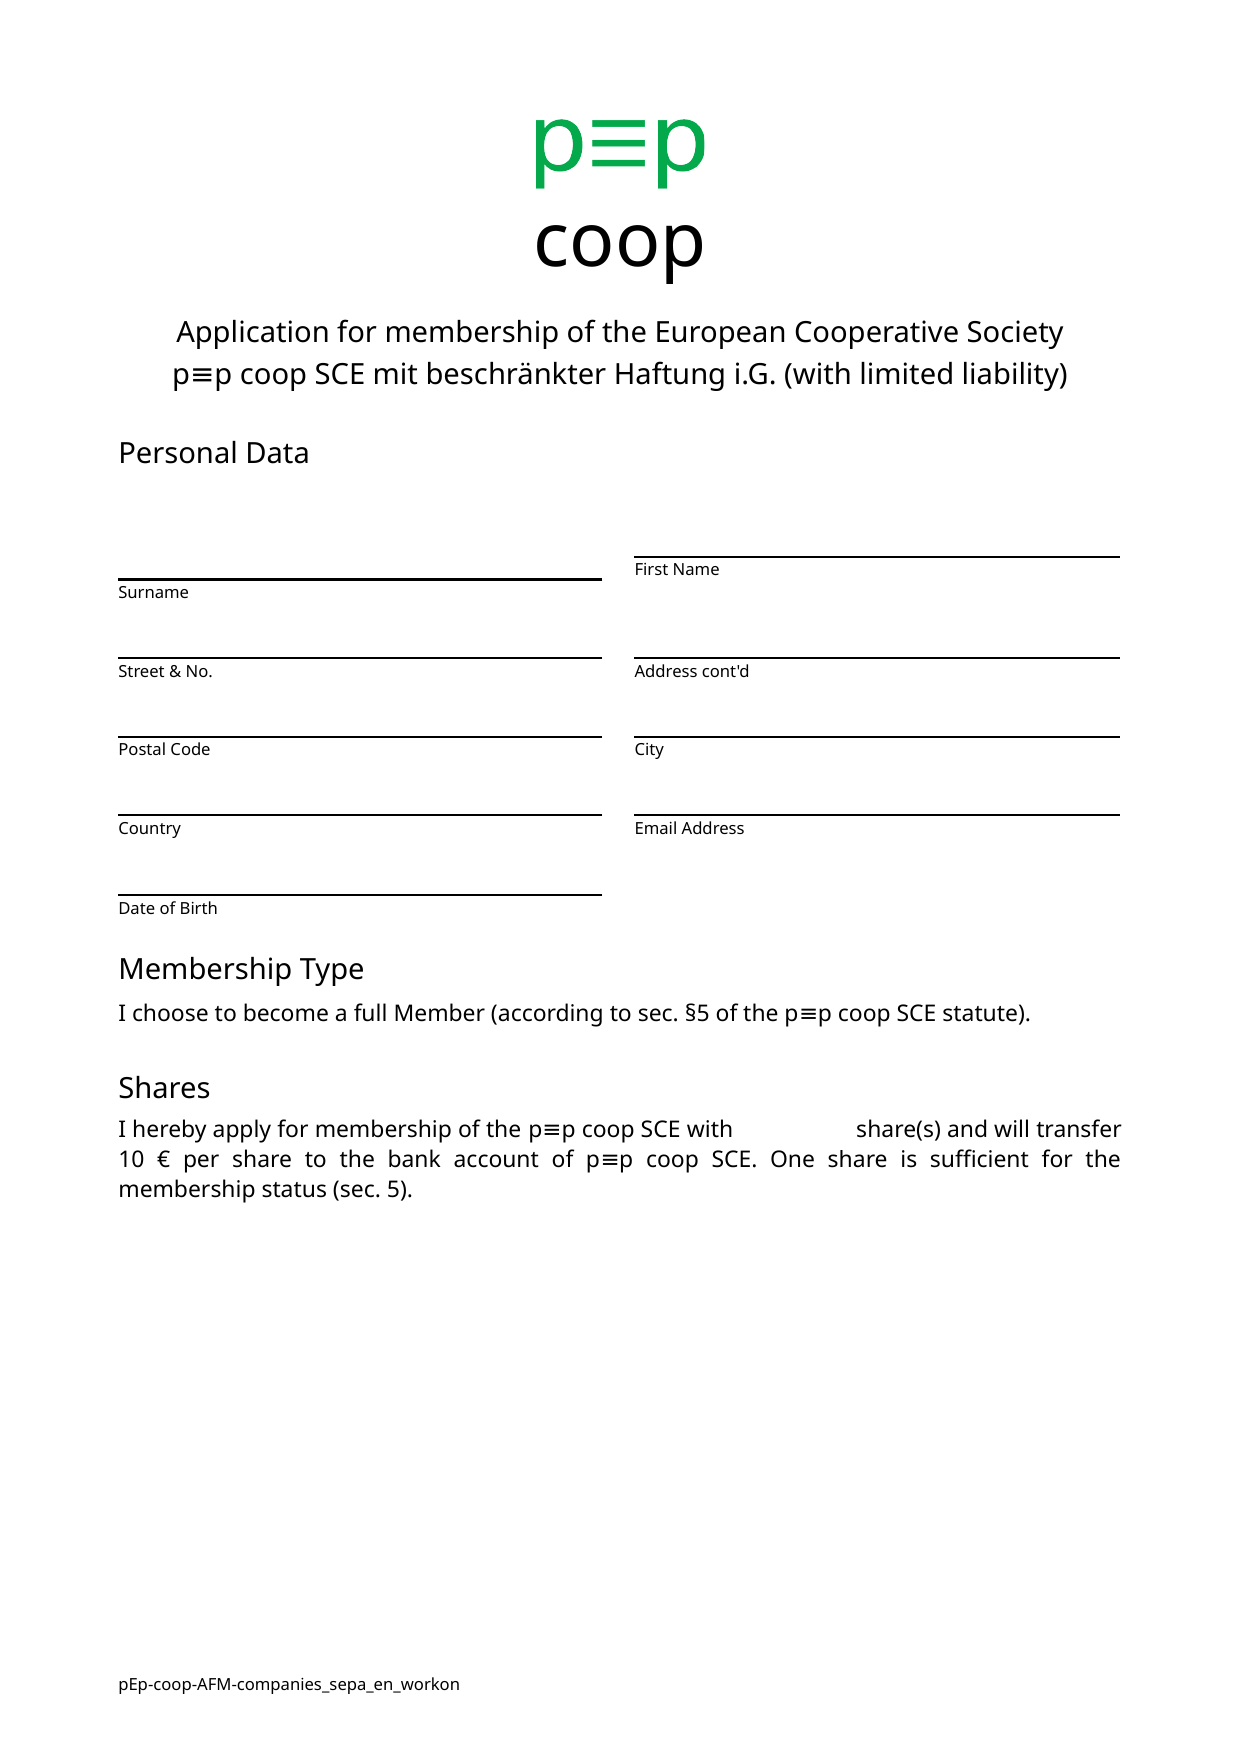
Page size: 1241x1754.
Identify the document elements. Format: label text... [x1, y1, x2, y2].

table_cell [603, 761, 634, 839]
table_cell [634, 682, 1120, 736]
table_header [603, 502, 634, 603]
table_header First Name [634, 558, 1120, 603]
table_header Surname [118, 581, 602, 603]
table_cell Country [118, 816, 602, 839]
table_cell Address cont'd [634, 659, 1120, 682]
table_cell [118, 839, 602, 894]
table_cell [603, 682, 634, 761]
table_cell Postal Code [118, 738, 602, 761]
subtitle Shares [118, 1075, 1122, 1105]
table_cell Email Address [634, 816, 1120, 839]
subtitle Membership Type [118, 949, 1122, 988]
table_cell Street & No. [118, 659, 602, 682]
picture [536, 119, 705, 189]
table_cell City [634, 738, 1120, 761]
text Application for membership of the European Cooperative Society [118, 318, 1122, 348]
text I choose to become a full Member (according to sec. §5 of the p≡p coop SCE statute). [118, 997, 1122, 1027]
table_cell [603, 603, 634, 682]
table_cell [118, 682, 602, 736]
table_cell Date of Birth [118, 896, 602, 919]
text I hereby apply for membership of the p≡p coop SCE with share(s) and will transfer 10 € per share to the bank account of p≡p coop SCE. One share is sufficient for the membership status (sec. 5). [118, 1114, 1122, 1204]
table_cell [118, 603, 602, 657]
text p≡p coop SCE mit beschränkter Haftung i.G. (with limited liability) [118, 360, 1122, 390]
table_cell [634, 603, 1120, 657]
table_header [634, 502, 1120, 556]
text Personal Data [118, 432, 1122, 472]
table_cell [118, 761, 602, 814]
table_header [118, 502, 602, 578]
table_cell [634, 839, 1120, 919]
text coop [118, 186, 1122, 288]
table_cell [634, 761, 1120, 814]
table_cell [603, 839, 634, 919]
